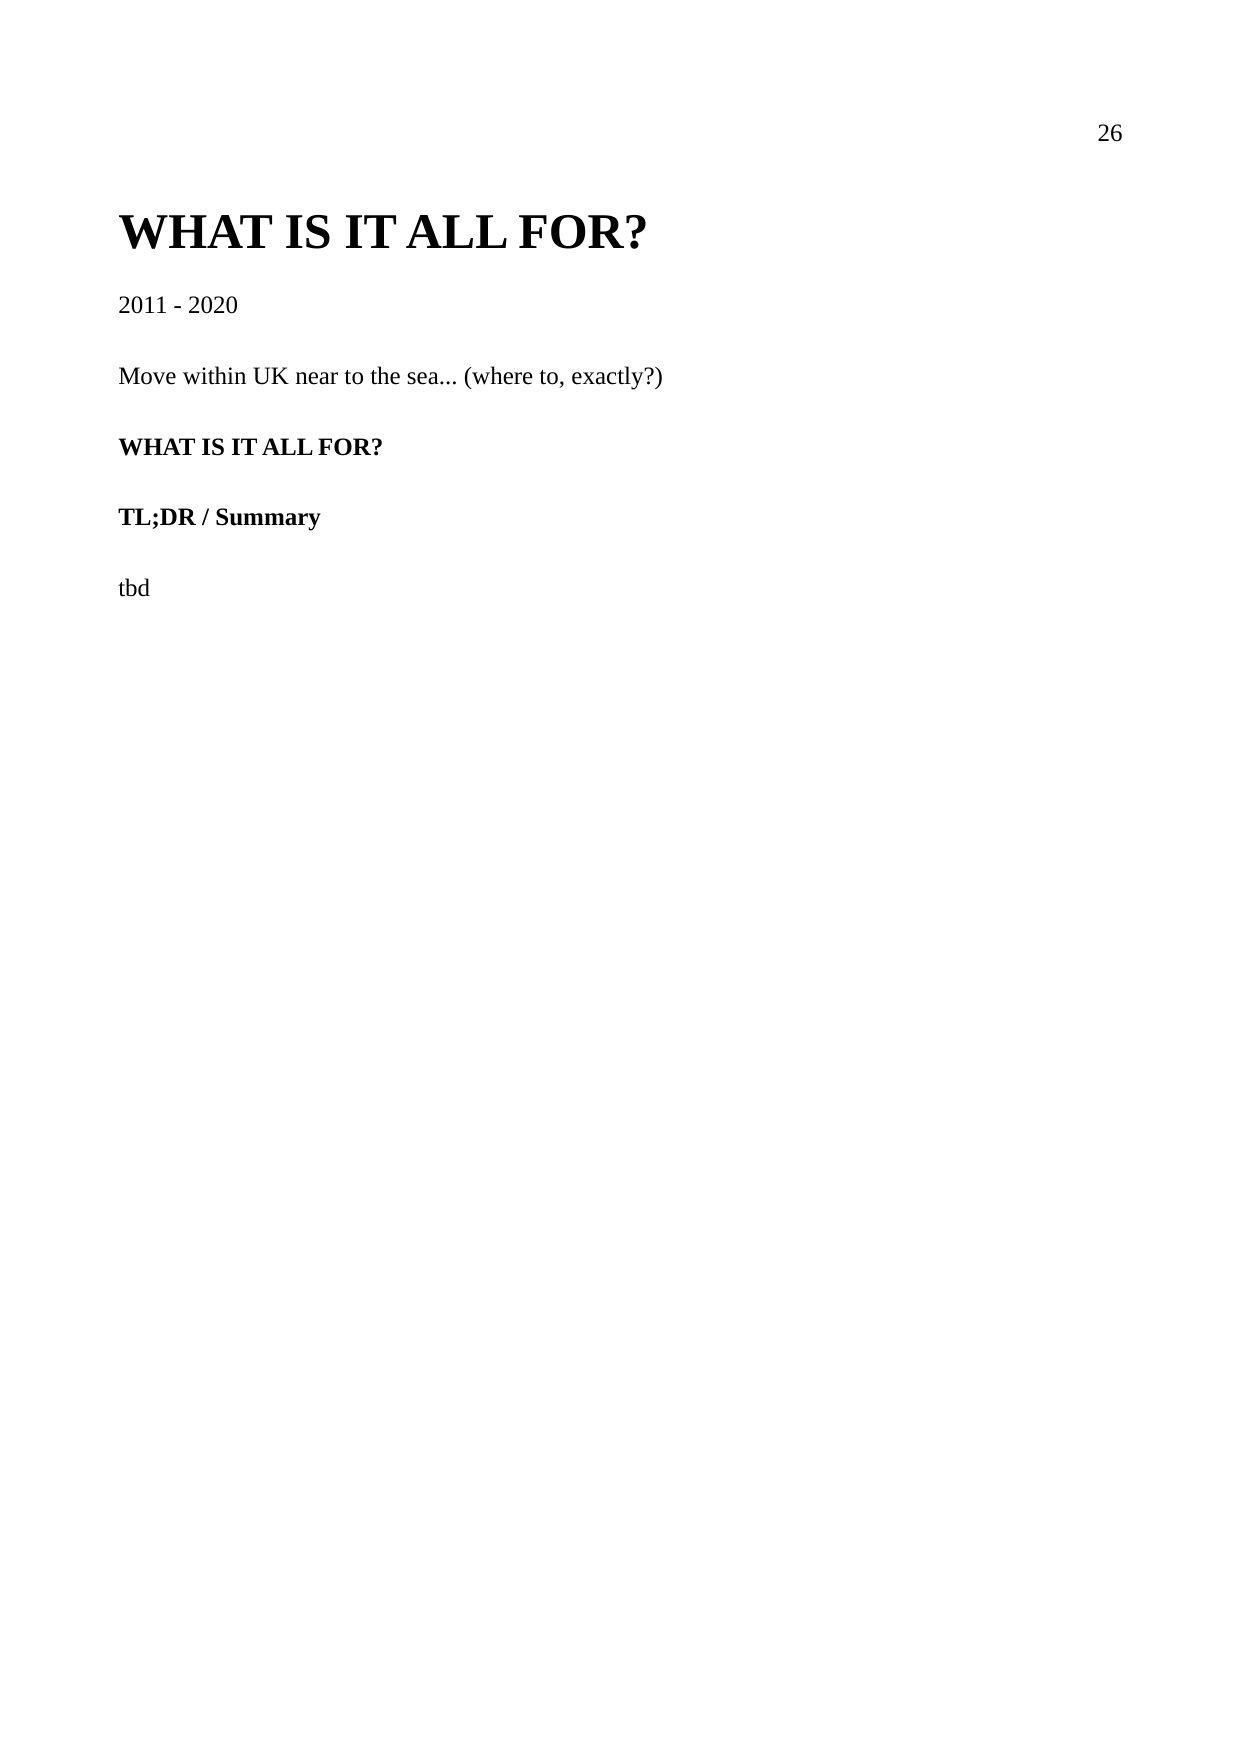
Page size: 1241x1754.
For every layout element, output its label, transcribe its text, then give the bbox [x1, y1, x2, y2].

text tbd [118, 573, 1122, 601]
text Move within UK near to the sea... (where to, exactly?) [118, 361, 1122, 390]
subtitle WHAT IS IT ALL FOR? [118, 202, 1122, 259]
text TL;DR / Summary [118, 502, 1122, 531]
text 2011 - 2020 [118, 291, 1122, 319]
text WHAT IS IT ALL FOR? [118, 432, 1122, 460]
